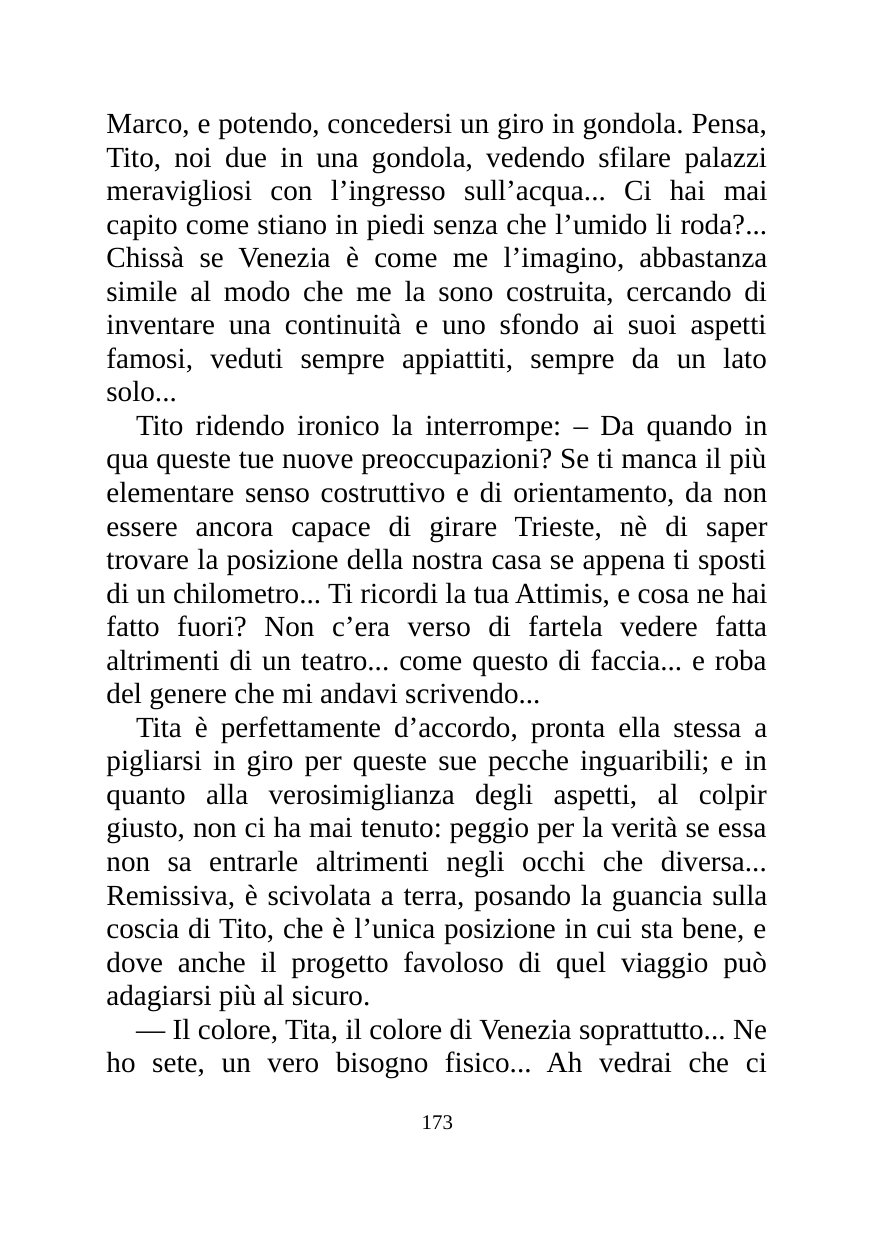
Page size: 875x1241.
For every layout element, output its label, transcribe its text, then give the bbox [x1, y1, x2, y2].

text Tita è perfettamente d’accordo, pronta ella stessa a pigliarsi in giro per queste sue pecche inguaribili; e in quanto alla verosimiglianza degli aspetti, al colpir giusto, non ci ha mai tenuto: peggio per la verità se essa non sa entrarle altrimenti negli occhi che diversa... Remissiva, è scivolata a terra, posando la guancia sulla coscia di Tito, che è l’unica posizione in cui sta bene, e dove anche il progetto favoloso di quel viaggio può adagiarsi più al sicuro. [106, 710, 768, 1012]
text Marco, e potendo, concedersi un giro in gondola. Pensa, Tito, noi due in una gondola, vedendo sfilare palazzi meravigliosi con l’ingresso sull’acqua... Ci hai mai capito come stiano in piedi senza che l’umido li roda?... Chissà se Venezia è come me l’imagino, abbastanza simile al modo che me la sono costruita, cercando di inventare una continuità e uno sfondo ai suoi aspetti famosi, veduti sempre appiattiti, sempre da un lato solo... [106, 106, 768, 408]
text Tito ridendo ironico la interrompe: – Da quando in qua queste tue nuove preoccupazioni? Se ti manca il più elementare senso costruttivo e di orientamento, da non essere ancora capace di girare Trieste, nè di saper trovare la posizione della nostra casa se appena ti sposti di un chilometro... Ti ricordi la tua Attimis, e cosa ne hai fatto fuori? Non c’era verso di fartela vedere fatta altrimenti di un teatro... come questo di faccia... e roba del genere che mi andavi scrivendo... [106, 408, 768, 710]
text — Il colore, Tita, il colore di Venezia soprattutto... Ne ho sete, un vero bisogno fisico... Ah vedrai che ci [106, 1012, 768, 1079]
